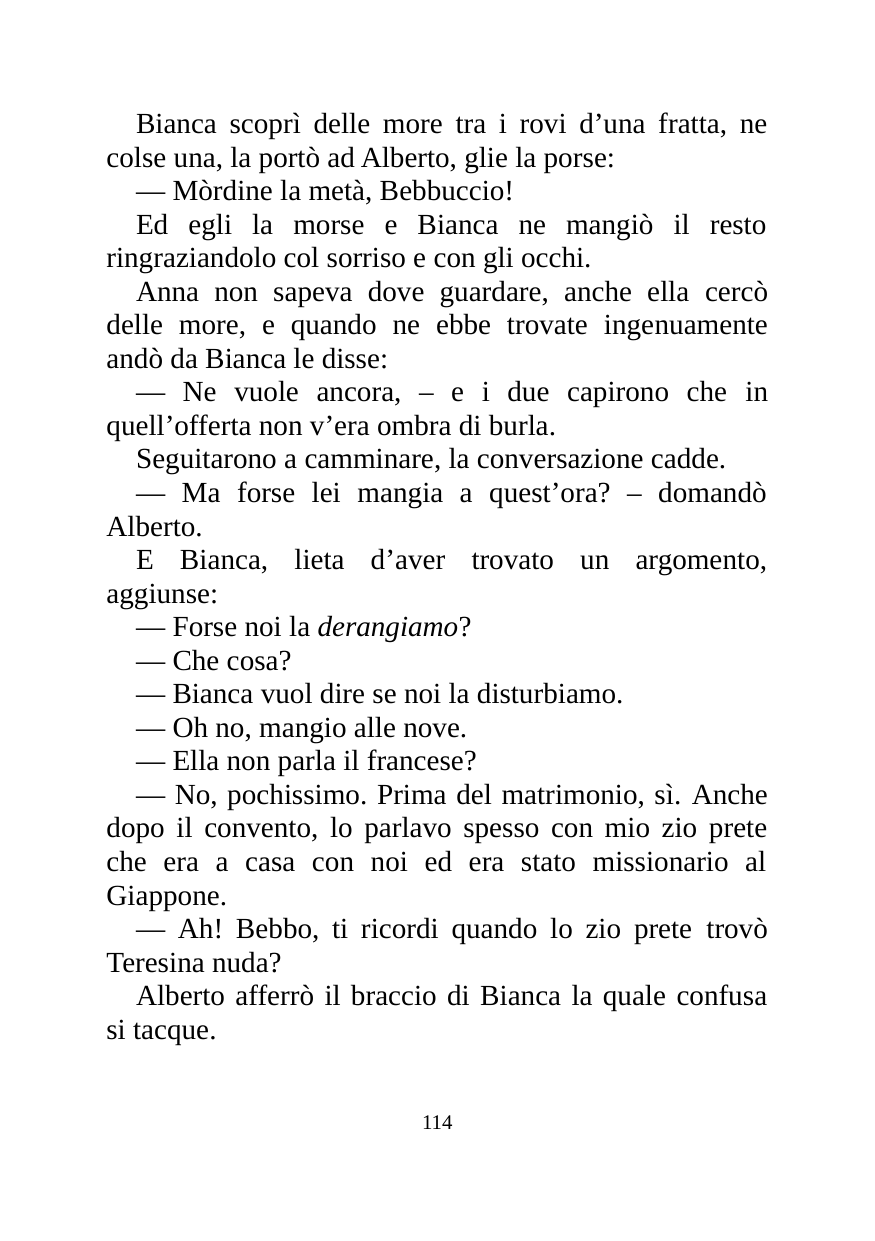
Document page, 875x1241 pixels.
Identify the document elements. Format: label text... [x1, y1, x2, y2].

text Ed egli la morse e Bianca ne mangiò il resto ringraziandolo col sorriso e con gli occhi. [106, 207, 768, 274]
text — Mòrdine la metà, Bebbuccio! [106, 173, 768, 207]
text — Ma forse lei mangia a quest’ora? – domandò Alberto. [106, 475, 768, 542]
text Bianca scoprì delle more tra i rovi d’una fratta, ne colse una, la portò ad Alberto, glie la porse: [106, 106, 768, 173]
text — Bianca vuol dire se noi la disturbiamo. [106, 676, 768, 710]
text — Ah! Bebbo, ti ricordi quando lo zio prete trovò Teresina nuda? [106, 911, 768, 978]
text Alberto afferrò il braccio di Bianca la quale confusa si tacque. [106, 978, 768, 1045]
text — Forse noi la derangiamo? [106, 609, 768, 643]
text E Bianca, lieta d’aver trovato un argomento, aggiunse: [106, 542, 768, 609]
text — Oh no, mangio alle nove. [106, 710, 768, 743]
text Anna non sapeva dove guardare, anche ella cercò delle more, e quando ne ebbe trovate ingenuamente andò da Bianca le disse: [106, 274, 768, 374]
text Seguitarono a camminare, la conversazione cadde. [106, 442, 768, 475]
text — No, pochissimo. Prima del matrimonio, sì. Anche dopo il convento, lo parlavo spesso con mio zio prete che era a casa con noi ed era stato missionario al Giappone. [106, 777, 768, 911]
text — Ella non parla il francese? [106, 743, 768, 777]
text — Ne vuole ancora, – e i due capirono che in quell’offerta non v’era ombra di burla. [106, 374, 768, 442]
text — Che cosa? [106, 643, 768, 676]
